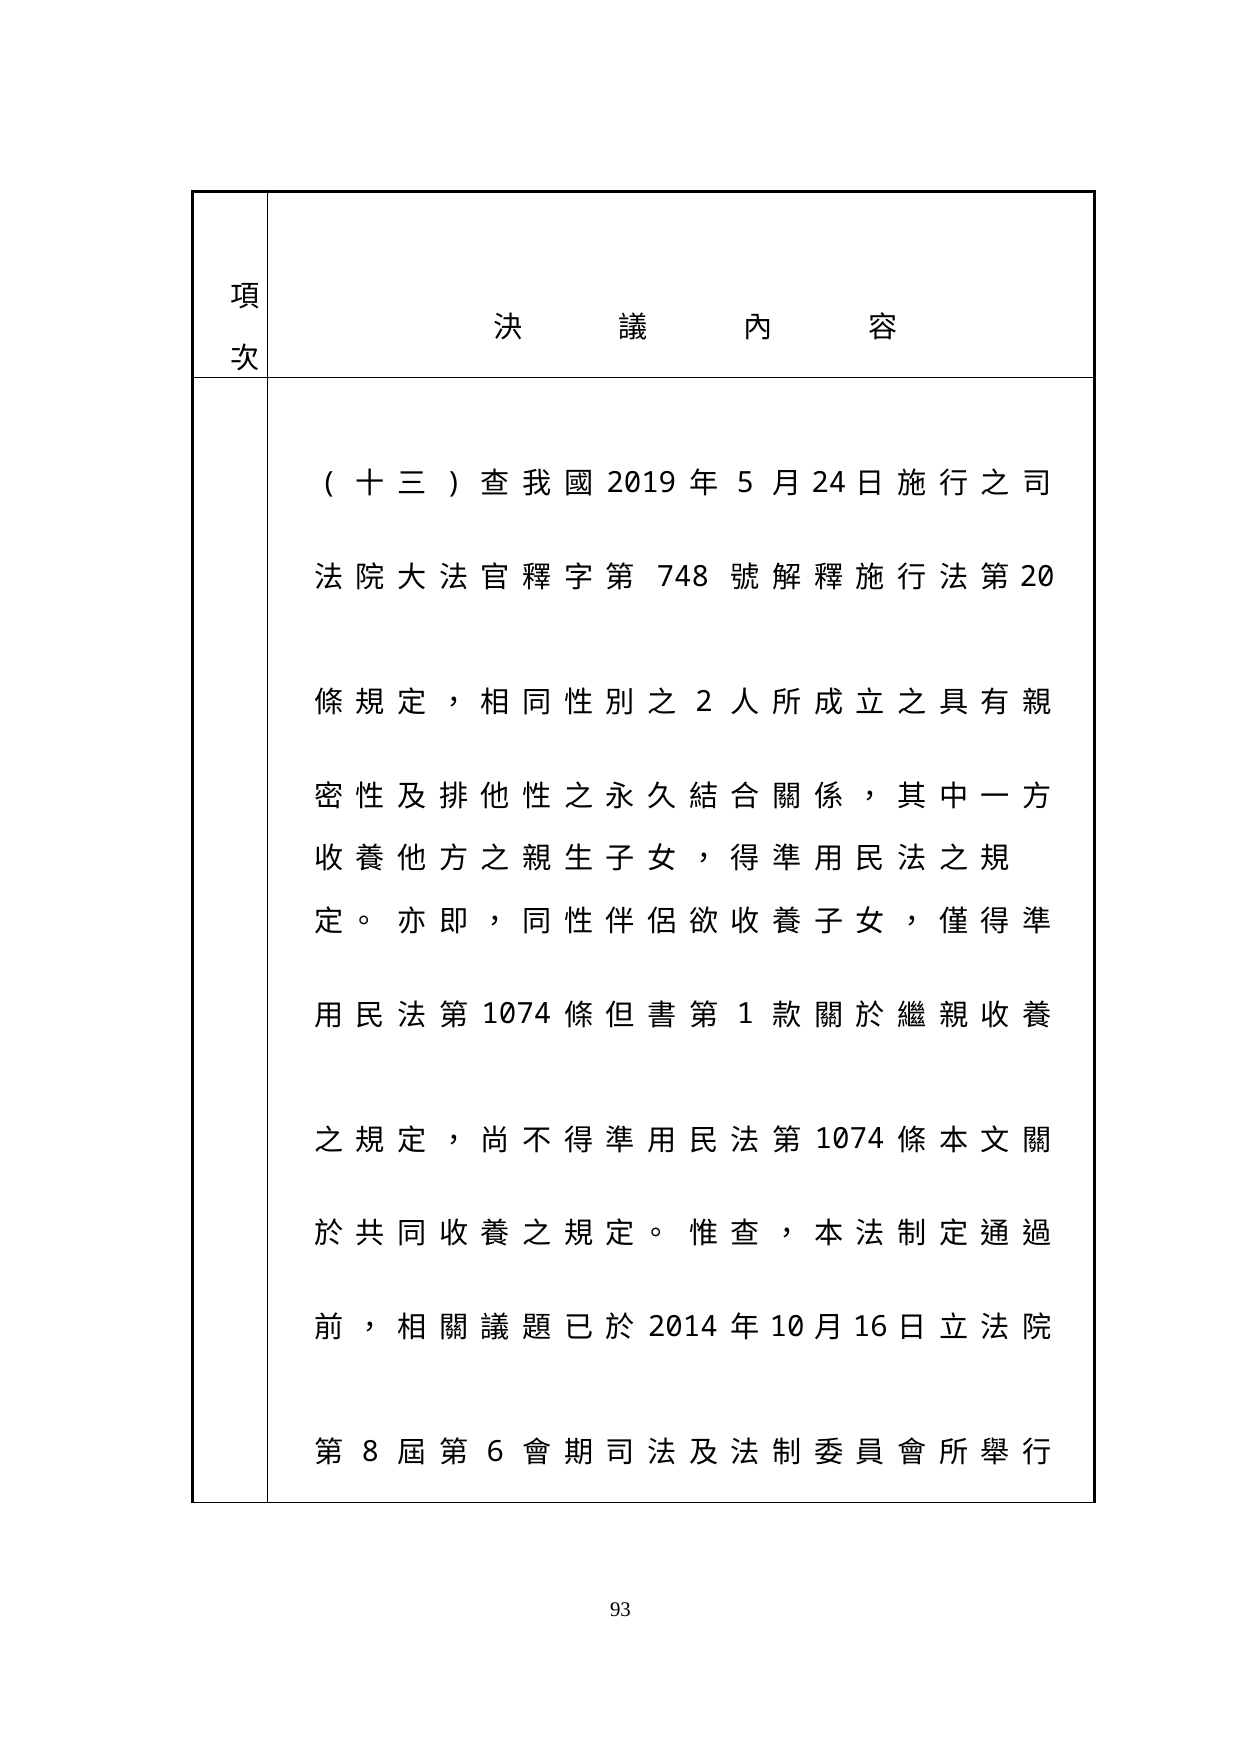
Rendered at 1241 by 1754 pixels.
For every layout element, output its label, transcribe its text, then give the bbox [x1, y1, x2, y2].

table_cell [194, 378, 267, 1502]
table_header 決 議 內 容 [268, 193, 1093, 377]
table_cell (十三)查我國2019年5月24日施行之司法院大法官釋字第748號解釋施行法第20條規定，相同性別之2人所成立之具有親密性及排他性之永久結合關係，其中一方收養他方之親生子女，得準用民法之規定。亦即，同性伴侶欲收養子女，僅得準用民法第1074條但書第1款關於繼親收養之規定，尚不得準用民法第1074條本文關於共同收養之規定。惟查，本法制定通過前，相關議題已於2014年10月16日立法院第8屆第6會期司法及法制委員會所舉行 [268, 378, 1093, 1502]
table_header 項次 [194, 193, 267, 377]
